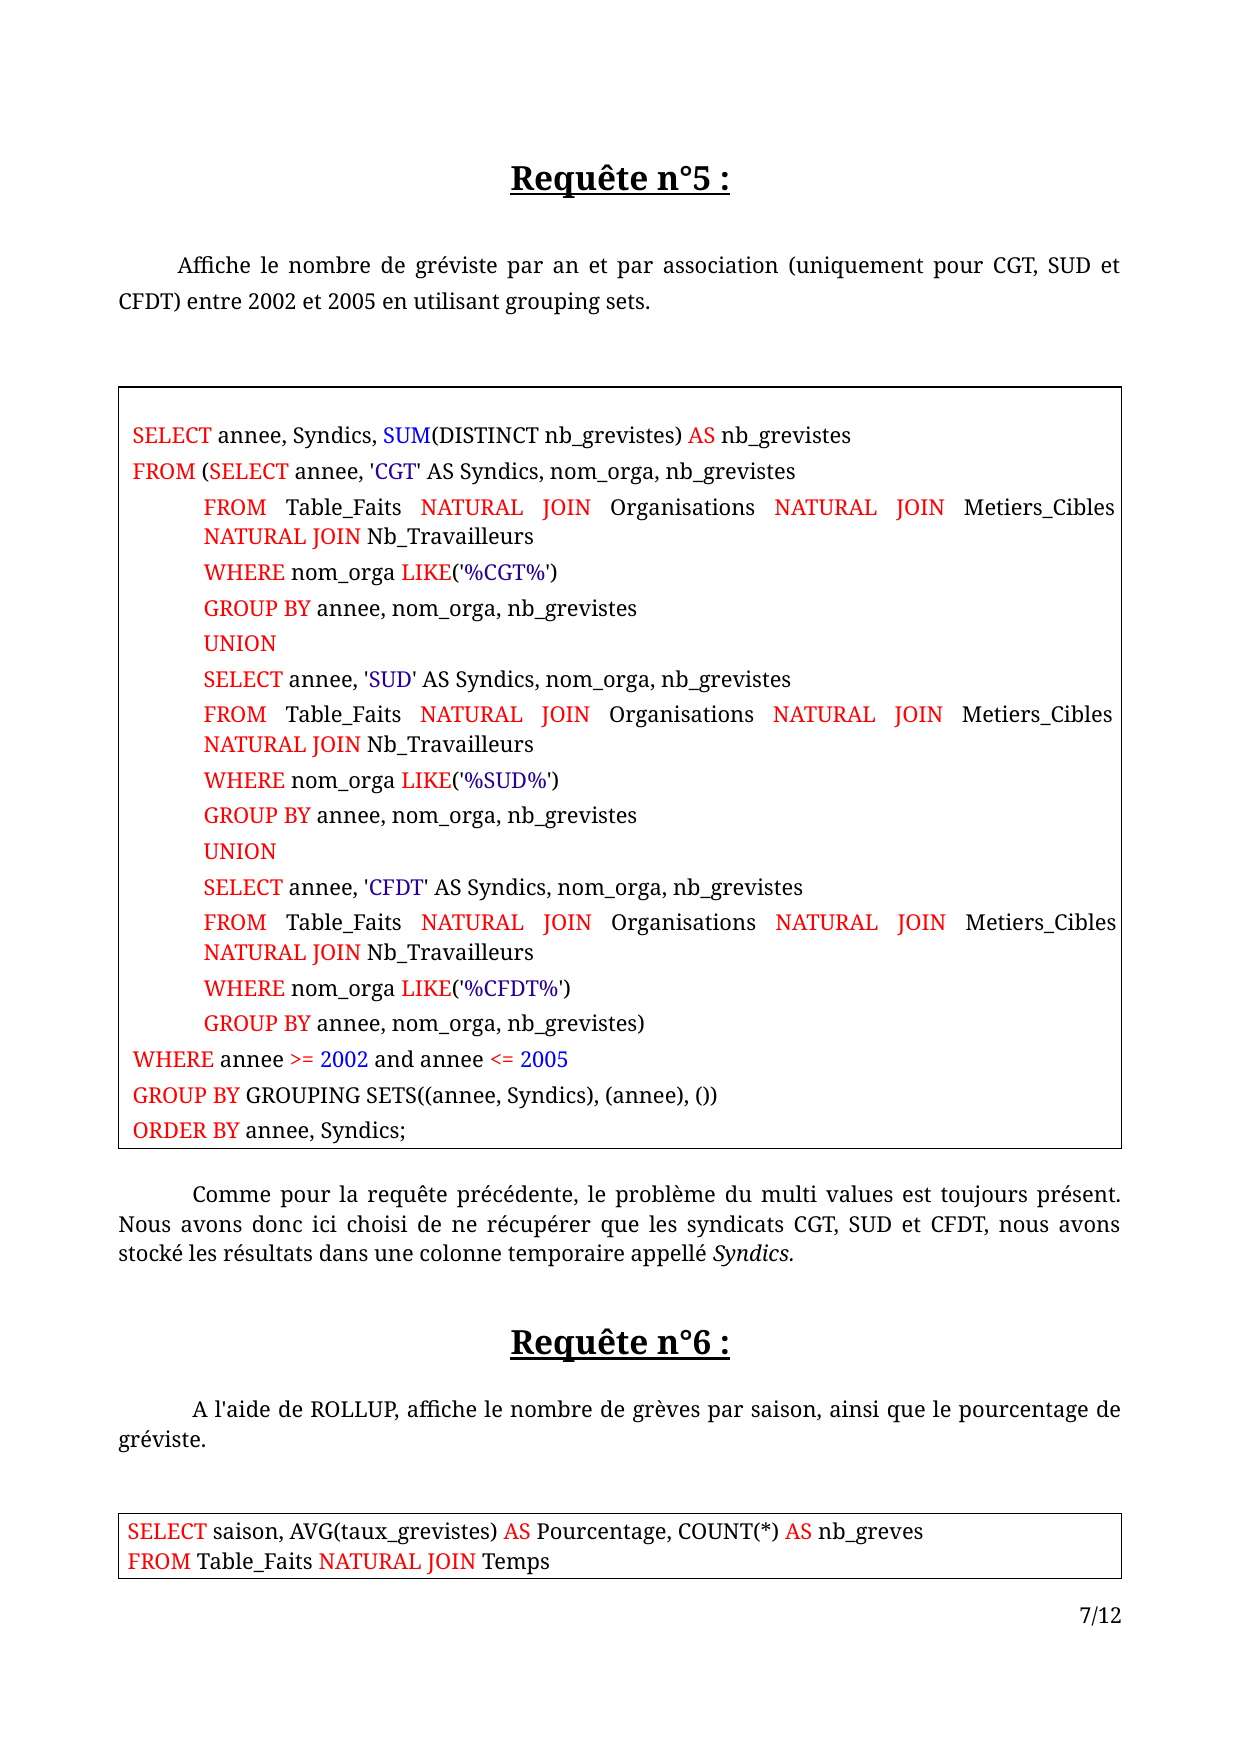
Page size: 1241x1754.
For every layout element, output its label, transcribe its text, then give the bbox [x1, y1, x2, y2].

table_header GROUP BY annee, nom_orga, nb_grevistes) [200, 1005, 661, 1041]
table_header WHERE nom_orga LIKE('%CFDT%') [200, 970, 602, 1005]
table_header [119, 388, 1121, 1148]
text FROM Table_Faits NATURAL JOIN Temps [119, 1543, 1121, 1578]
table_header WHERE nom_orga LIKE('%CGT%') [200, 554, 588, 589]
table_header UNION [200, 833, 299, 869]
table_header ORDER BY annee, Syndics; [129, 1112, 431, 1148]
table_header SELECT annee, 'CFDT' AS Syndics, nom_orga, nb_grevistes [200, 869, 827, 904]
table_header WHERE annee >= 2002 and annee <= 2005 [129, 1041, 901, 1077]
table_header SELECT annee, 'SUD' AS Syndics, nom_orga, nb_grevistes [200, 661, 814, 696]
text Affiche le nombre de gréviste par an et par association (uniquement pour CGT, SUD et CFDT) entre 2002 et 2005 en utilisant grouping sets. [118, 250, 1122, 316]
subtitle Requête n°6 : [118, 1319, 1122, 1364]
table_header FROM Table_Faits NATURAL JOIN Organisations NATURAL JOIN Metiers_Cibles NATURAL JOIN Nb_Travailleurs [200, 489, 1118, 554]
table_header FROM (SELECT annee, 'CGT' AS Syndics, nom_orga, nb_grevistes [129, 453, 828, 488]
table_header UNION [200, 625, 299, 661]
subtitle Requête n°5 : [118, 154, 1122, 200]
table_header GROUP BY annee, nom_orga, nb_grevistes [200, 798, 653, 833]
table_header SELECT annee, Syndics, SUM(DISTINCT nb_grevistes) AS nb_grevistes [129, 417, 887, 453]
table_header FROM Table_Faits NATURAL JOIN Organisations NATURAL JOIN Metiers_Cibles NATURAL JOIN Nb_Travailleurs [200, 904, 1119, 970]
text SELECT saison, AVG(taux_grevistes) AS Pourcentage, COUNT(*) AS nb_greves [119, 1514, 1121, 1543]
table_header GROUP BY annee, nom_orga, nb_grevistes [200, 590, 653, 625]
table_header GROUP BY GROUPING SETS((annee, Syndics), (annee), ()) [129, 1077, 765, 1112]
text Comme pour la requête précédente, le problème du multi values est toujours présent. Nous avons donc ici choisi de ne récupérer que les syndicats CGT, SUD et CFDT, nous avons stocké les résultats dans une colonne temporaire appellé Syndics. [118, 1179, 1122, 1268]
table_header FROM Table_Faits NATURAL JOIN Organisations NATURAL JOIN Metiers_Cibles NATURAL JOIN Nb_Travailleurs [200, 696, 1116, 762]
table_header WHERE nom_orga LIKE('%SUD%') [200, 762, 588, 797]
text A l'aide de ROLLUP, affiche le nombre de grèves par saison, ainsi que le pourcentage de gréviste. [118, 1394, 1122, 1454]
